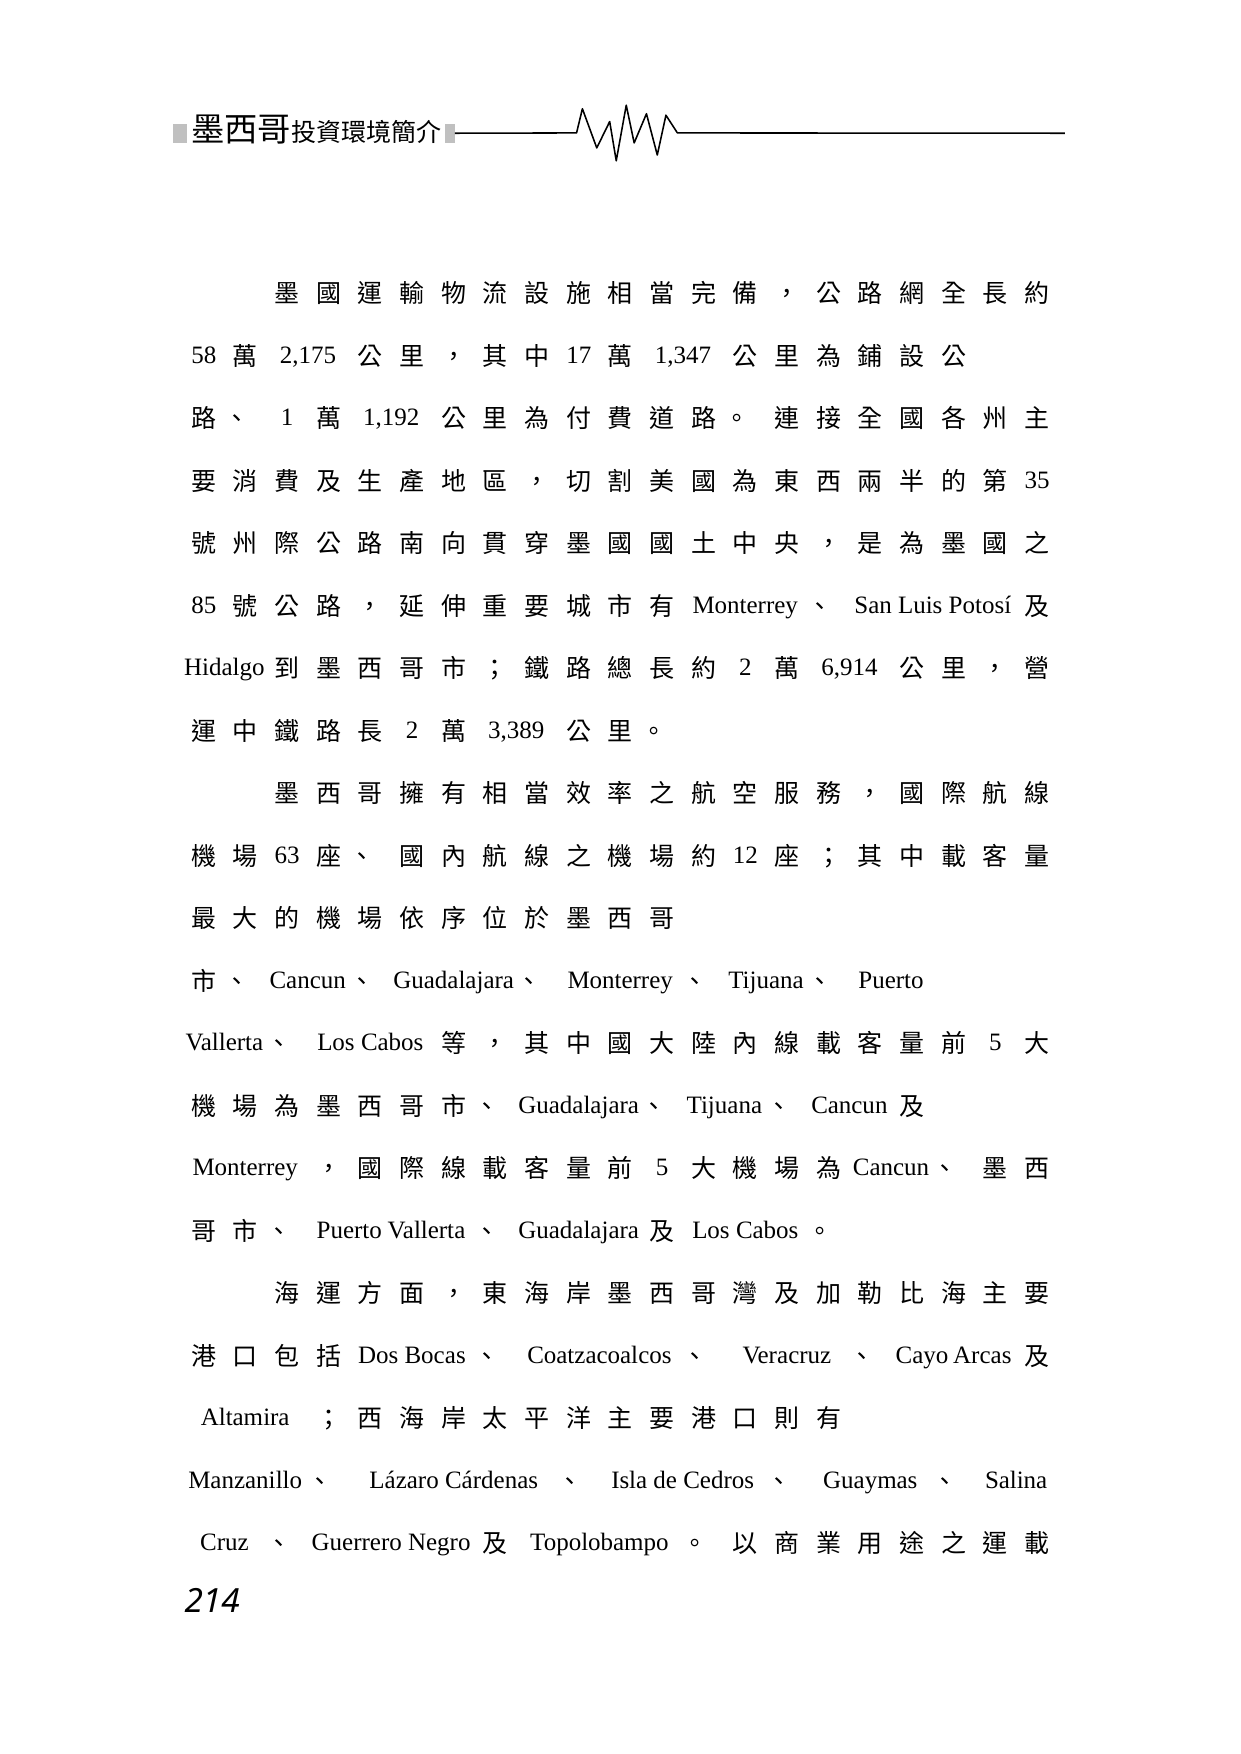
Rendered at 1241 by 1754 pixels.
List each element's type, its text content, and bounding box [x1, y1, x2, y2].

text 墨國運輸物流設施相當完備，公路網全長約58萬2,175公里，其中17萬1,347公里為鋪設公路、1萬1,192公里為付費道路。連接全國各州主要消費及生產地區，切割美國為東西兩半的第35號州際公路南向貫穿墨國國土中央，是為墨國之85號公路，延伸重要城市有Monterrey、San Luis Potosí及Hidalgo到墨西哥市；鐵路總長約2萬6,914公里，營運中鐵路長2萬3,389公里。 [183, 250, 1058, 750]
text 墨西哥擁有相當效率之航空服務，國際航線機場63座、國內航線之機場約12座；其中載客量最大的機場依序位於墨西哥市、Cancun、Guadalajara、Monterrey、Tijuana、Puerto Vallerta、Los Cabos等，其中國大陸內線載客量前5大機場為墨西哥市、Guadalajara、Tijuana、Cancun及Monterrey，國際線載客量前5大機場為Cancun、墨西哥市、Puerto Vallerta、Guadalajara及Los Cabos。 [183, 750, 1058, 1250]
text 海運方面，東海岸墨西哥灣及加勒比海主要港口包括Dos Bocas、Coatzacoalcos、Veracruz、Cayo Arcas及Altamira；西海岸太平洋主要港口則有Manzanillo、Lázaro Cárdenas、Isla de Cedros、Guaymas、Salina Cruz、Guerrero Negro及Topolobampo。以商業用途之運載 [183, 1250, 1058, 1563]
